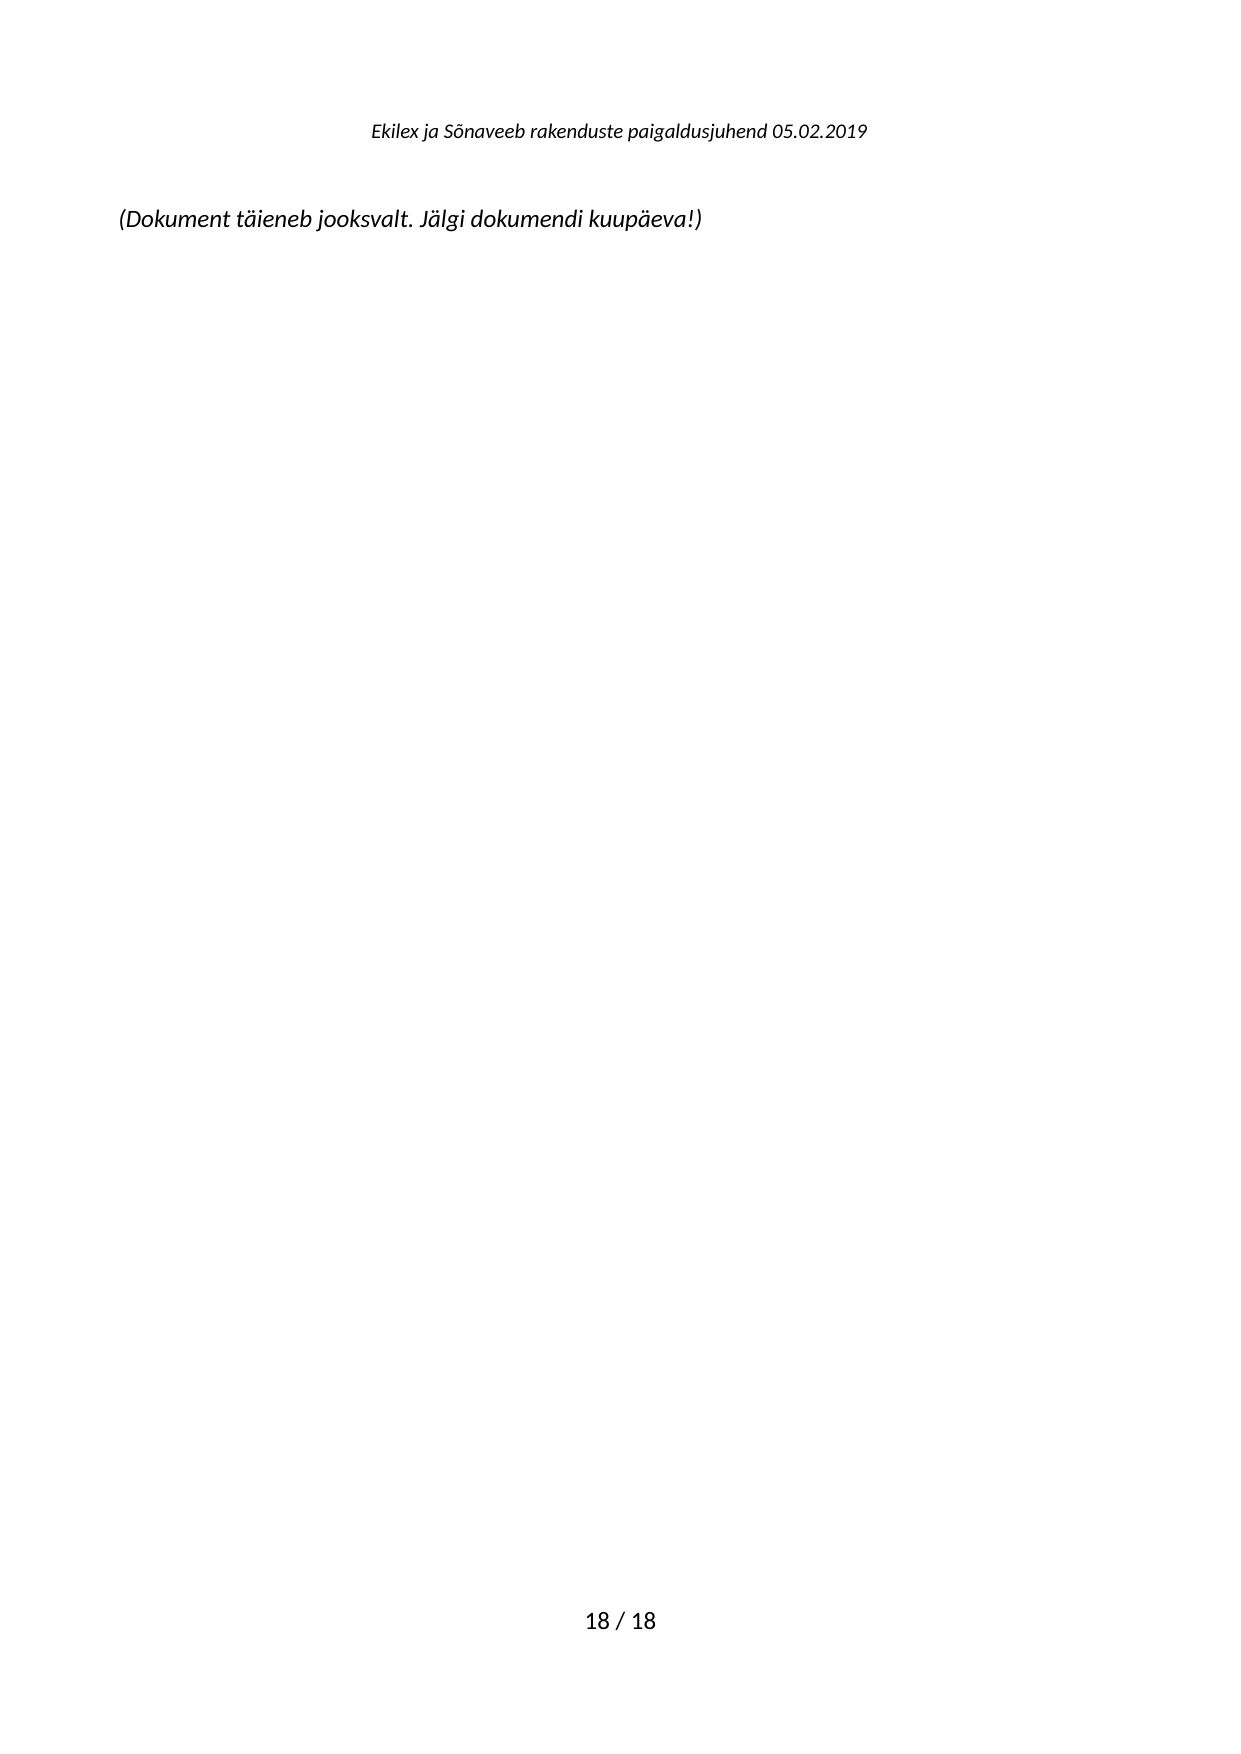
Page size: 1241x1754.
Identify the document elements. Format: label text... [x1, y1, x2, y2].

text (Dokument täieneb jooksvalt. Jälgi dokumendi kuupäeva!) [118, 203, 1122, 234]
